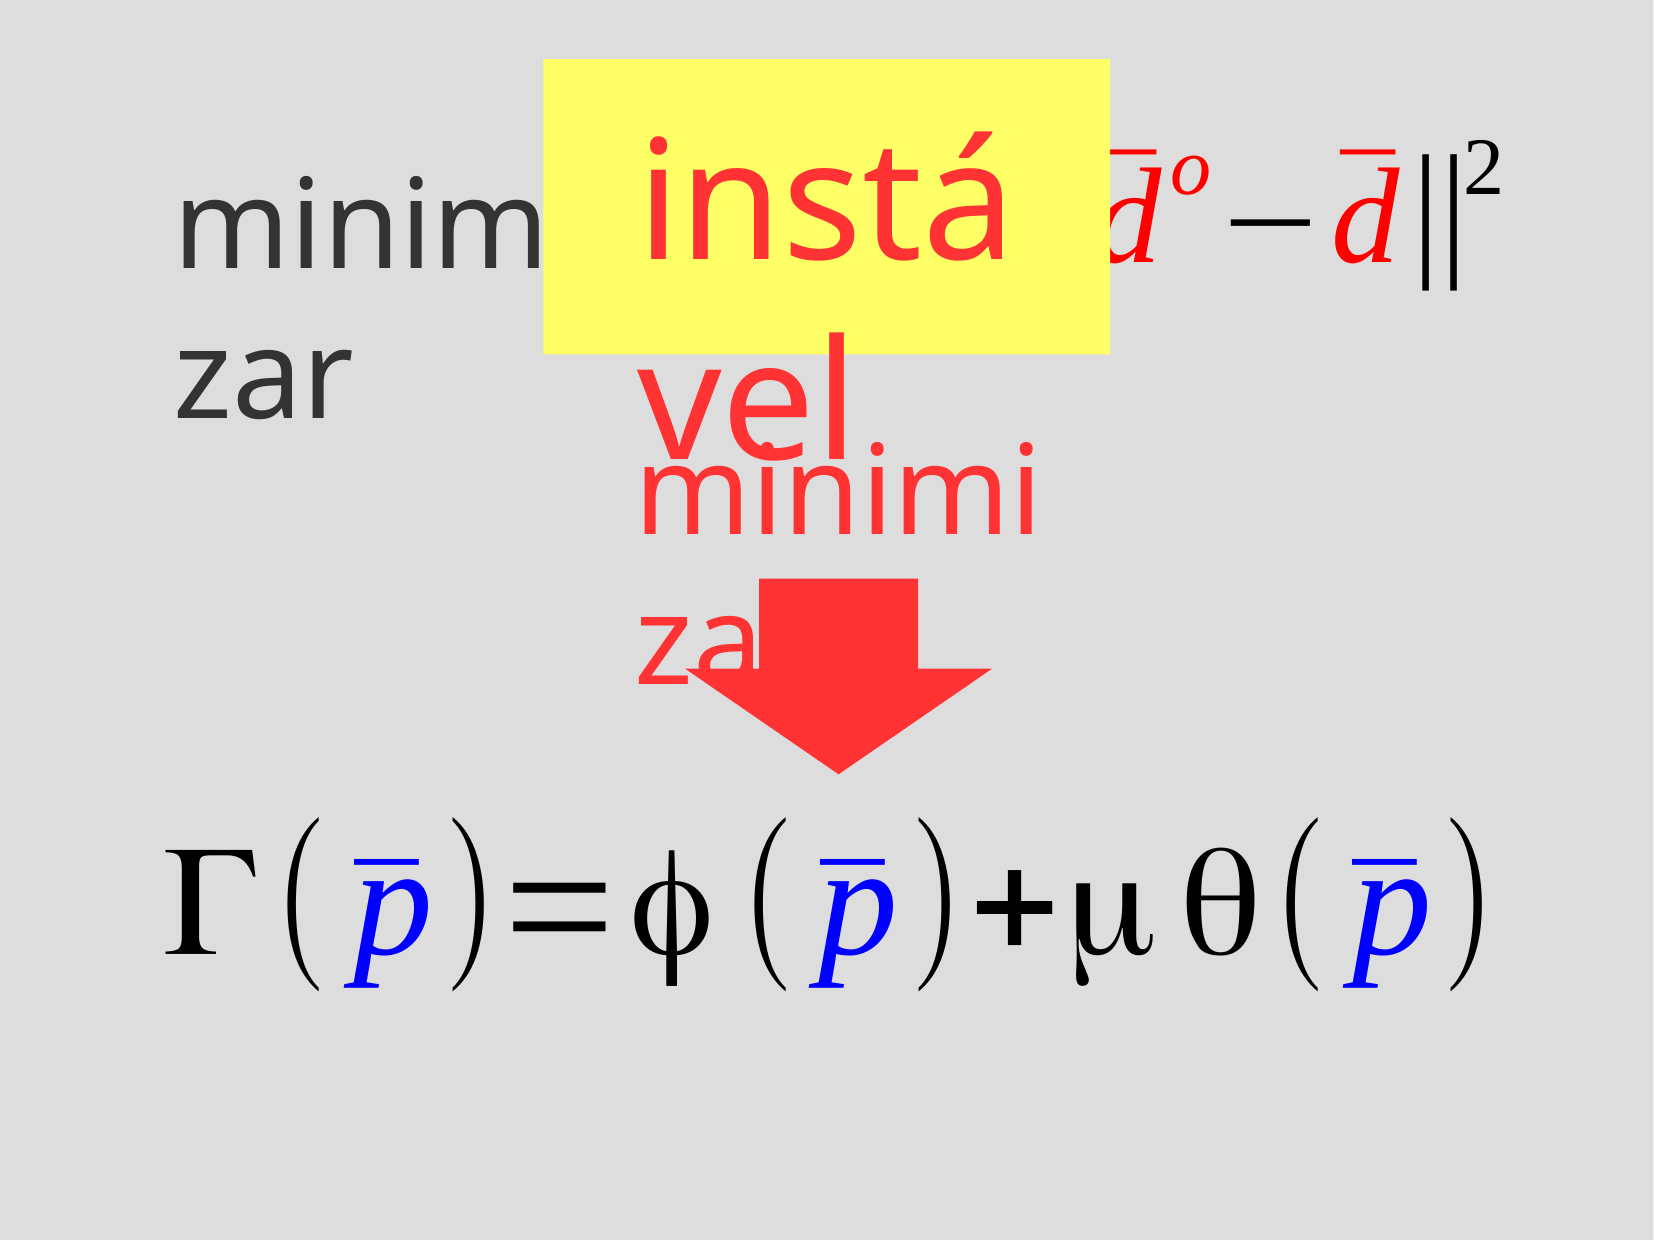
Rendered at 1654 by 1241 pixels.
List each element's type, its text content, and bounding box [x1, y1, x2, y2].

chart [151, 809, 1503, 1001]
chart [1111, 120, 1512, 301]
title instável [602, 79, 1052, 302]
title minimizar [614, 395, 1063, 574]
text_box [710, 668, 739, 676]
title minimizar [153, 129, 543, 308]
text_box [685, 578, 993, 775]
text_box [543, 59, 1111, 355]
